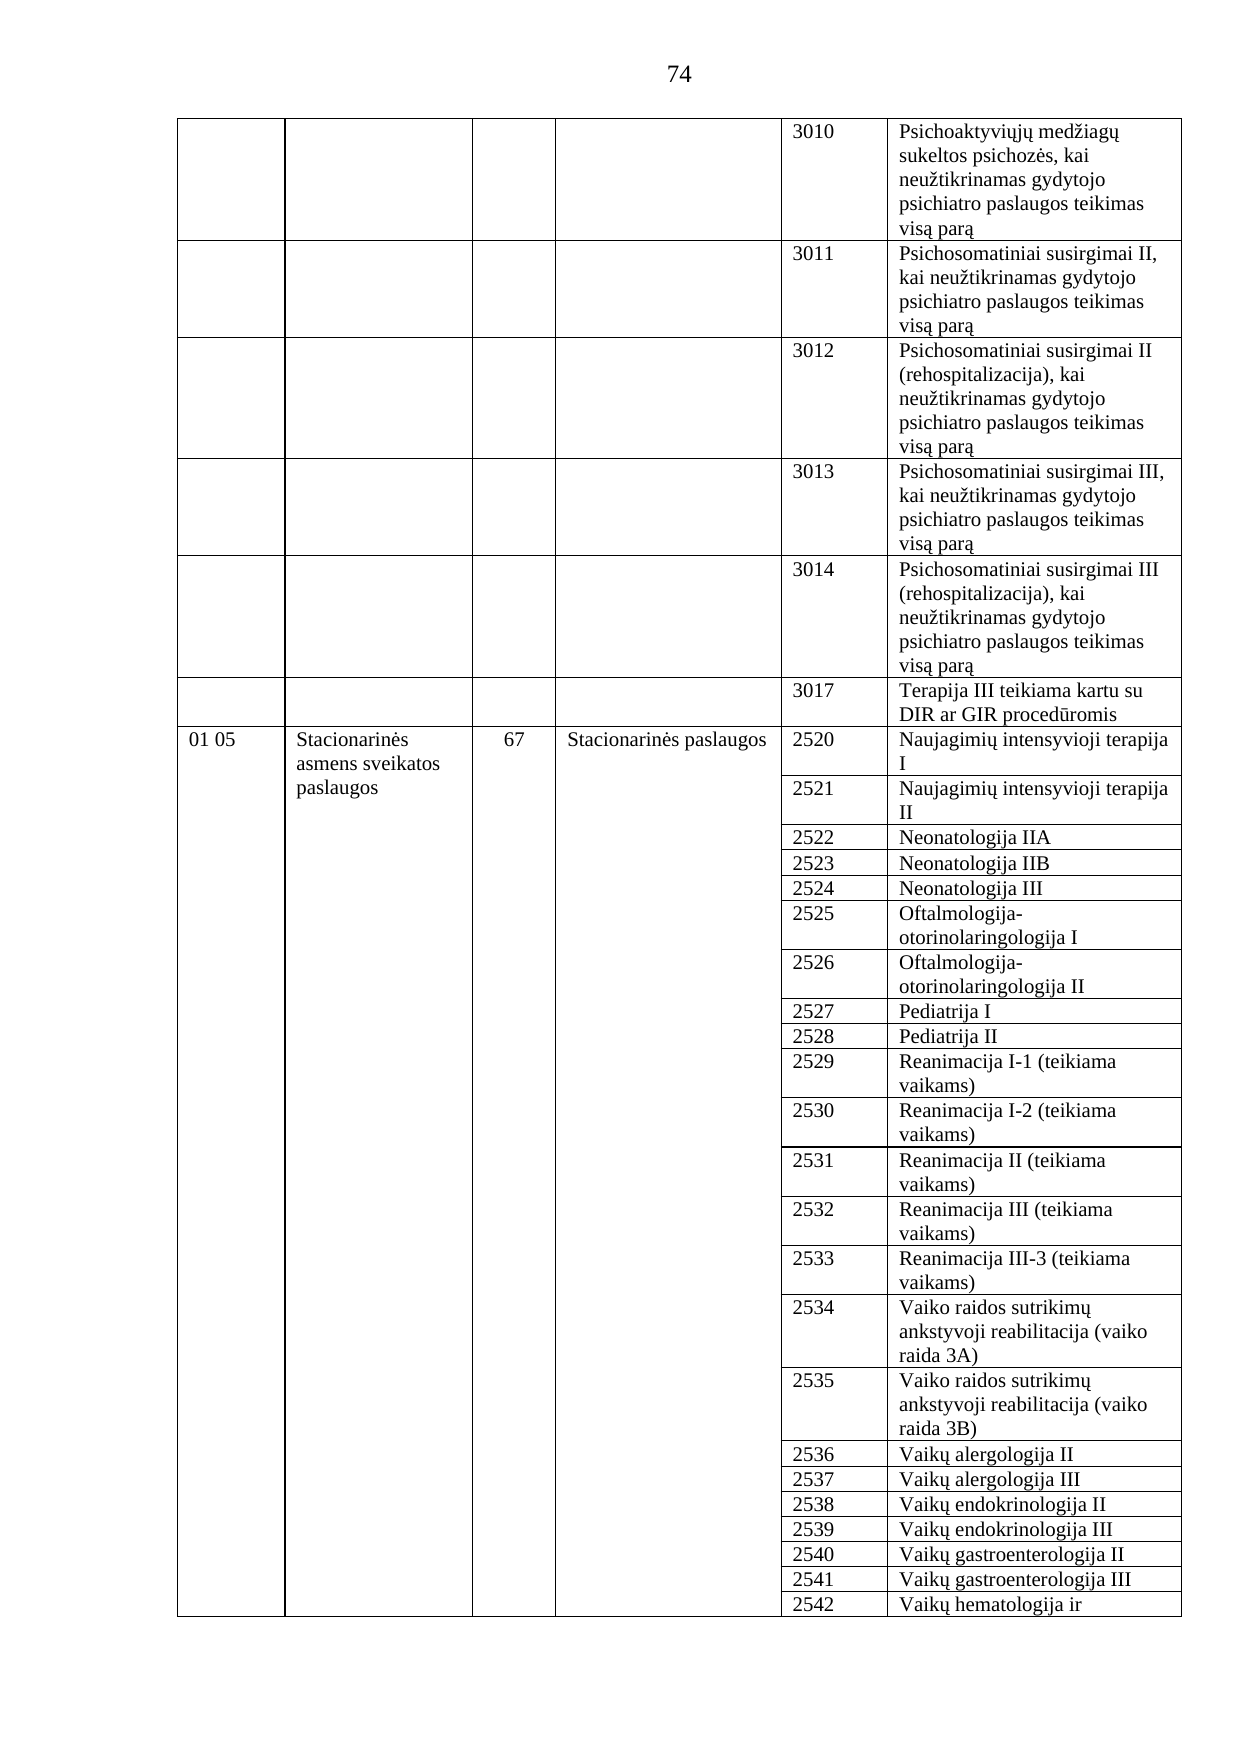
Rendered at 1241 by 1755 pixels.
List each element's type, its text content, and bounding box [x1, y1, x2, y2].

table_cell 3017 [782, 678, 887, 726]
table_cell 2523 [782, 850, 887, 874]
table_cell [556, 119, 781, 239]
table_cell Stacionarinės asmens sveikatos paslaugos [286, 727, 472, 1616]
table_cell [556, 678, 781, 726]
table_cell 2528 [782, 1024, 887, 1048]
table_cell [286, 678, 472, 726]
table_cell Psichosomatiniai susirgimai III (rehospitalizacija), kai neužtikrinamas gydytojo psichiatro paslaugos teikimas visą parą [888, 556, 1181, 677]
table_cell [178, 678, 284, 726]
table_cell Terapija III teikiama kartu su DIR ar GIR procedūromis [888, 678, 1181, 726]
table_cell [556, 338, 781, 458]
table_cell [286, 459, 472, 555]
table_cell 2526 [782, 950, 887, 998]
table_cell [473, 678, 555, 726]
table_cell [178, 119, 284, 239]
table_cell Reanimacija I-2 (teikiama vaikams) [888, 1098, 1181, 1146]
table_cell 2540 [782, 1542, 887, 1566]
table_cell 2541 [782, 1567, 887, 1591]
table_cell [178, 241, 284, 337]
table_cell [473, 241, 555, 337]
table_cell Vaikų hematologija ir [888, 1592, 1181, 1616]
table_cell [473, 338, 555, 458]
table_cell Vaiko raidos sutrikimų ankstyvoji reabilitacija (vaiko raida 3A) [888, 1295, 1181, 1367]
table_cell [178, 459, 284, 555]
table_cell Reanimacija III (teikiama vaikams) [888, 1197, 1181, 1245]
table_cell Vaikų gastroenterologija III [888, 1567, 1181, 1591]
table_cell Naujagimių intensyvioji terapija II [888, 776, 1181, 824]
table_cell Vaikų alergologija III [888, 1467, 1181, 1491]
table_cell Pediatrija II [888, 1024, 1181, 1048]
table_cell Vaikų gastroenterologija II [888, 1542, 1181, 1566]
table_cell 3014 [782, 556, 887, 677]
table_cell [473, 556, 555, 677]
table_cell [286, 241, 472, 337]
table_cell [178, 338, 284, 458]
table_cell 2542 [782, 1592, 887, 1616]
table_cell 3013 [782, 459, 887, 555]
table_cell 3012 [782, 338, 887, 458]
table_cell [556, 241, 781, 337]
table_cell Psichosomatiniai susirgimai II, kai neužtikrinamas gydytojo psichiatro paslaugos teikimas visą parą [888, 241, 1181, 337]
table_cell 2521 [782, 776, 887, 824]
table_cell [556, 459, 781, 555]
table_cell Vaikų endokrinologija II [888, 1492, 1181, 1516]
table_cell Psichoaktyviųjų medžiagų sukeltos psichozės, kai neužtikrinamas gydytojo psichiatro paslaugos teikimas visą parą [888, 119, 1181, 239]
table_cell [286, 119, 472, 239]
table_cell 2532 [782, 1197, 887, 1245]
table_cell Vaikų endokrinologija III [888, 1517, 1181, 1541]
table_cell Psichosomatiniai susirgimai II (rehospitalizacija), kai neužtikrinamas gydytojo psichiatro paslaugos teikimas visą parą [888, 338, 1181, 458]
table_cell 67 [473, 727, 555, 1616]
table_cell 2520 [782, 727, 887, 775]
table_cell [556, 556, 781, 677]
table_cell Vaikų alergologija II [888, 1441, 1181, 1466]
table_cell 3010 [782, 119, 887, 239]
table_cell 2524 [782, 876, 887, 899]
table_cell 2529 [782, 1049, 887, 1097]
table_cell 2536 [782, 1441, 887, 1466]
table_cell Vaiko raidos sutrikimų ankstyvoji reabilitacija (vaiko raida 3B) [888, 1368, 1181, 1440]
table_cell 2538 [782, 1492, 887, 1516]
table_cell 2533 [782, 1246, 887, 1294]
table_cell 2537 [782, 1467, 887, 1491]
table_cell 3011 [782, 241, 887, 337]
table_cell [286, 556, 472, 677]
table_cell Oftalmologija-otorinolaringologija I [888, 901, 1181, 949]
table_cell Neonatologija IIB [888, 850, 1181, 874]
table_cell Reanimacija I-1 (teikiama vaikams) [888, 1049, 1181, 1097]
table_cell Neonatologija III [888, 876, 1181, 899]
table_cell 2525 [782, 901, 887, 949]
table_cell [178, 556, 284, 677]
table_cell [473, 459, 555, 555]
table_cell 2522 [782, 825, 887, 849]
table_cell Naujagimių intensyvioji terapija I [888, 727, 1181, 775]
table_cell 2531 [782, 1148, 887, 1196]
table_cell [473, 119, 555, 239]
table_cell Oftalmologija-otorinolaringologija II [888, 950, 1181, 998]
table_cell Neonatologija IIA [888, 825, 1181, 849]
table_cell 2527 [782, 999, 887, 1023]
table_cell 2530 [782, 1098, 887, 1146]
table_cell 2534 [782, 1295, 887, 1367]
table_cell Reanimacija II (teikiama vaikams) [888, 1148, 1181, 1196]
table_cell 01 05 [178, 727, 284, 1616]
table_cell Pediatrija I [888, 999, 1181, 1023]
table_cell Reanimacija III-3 (teikiama vaikams) [888, 1246, 1181, 1294]
table_cell 2539 [782, 1517, 887, 1541]
table_cell Stacionarinės paslaugos [556, 727, 781, 1616]
table_cell [286, 338, 472, 458]
table_cell Psichosomatiniai susirgimai III, kai neužtikrinamas gydytojo psichiatro paslaugos teikimas visą parą [888, 459, 1181, 555]
table_cell 2535 [782, 1368, 887, 1440]
